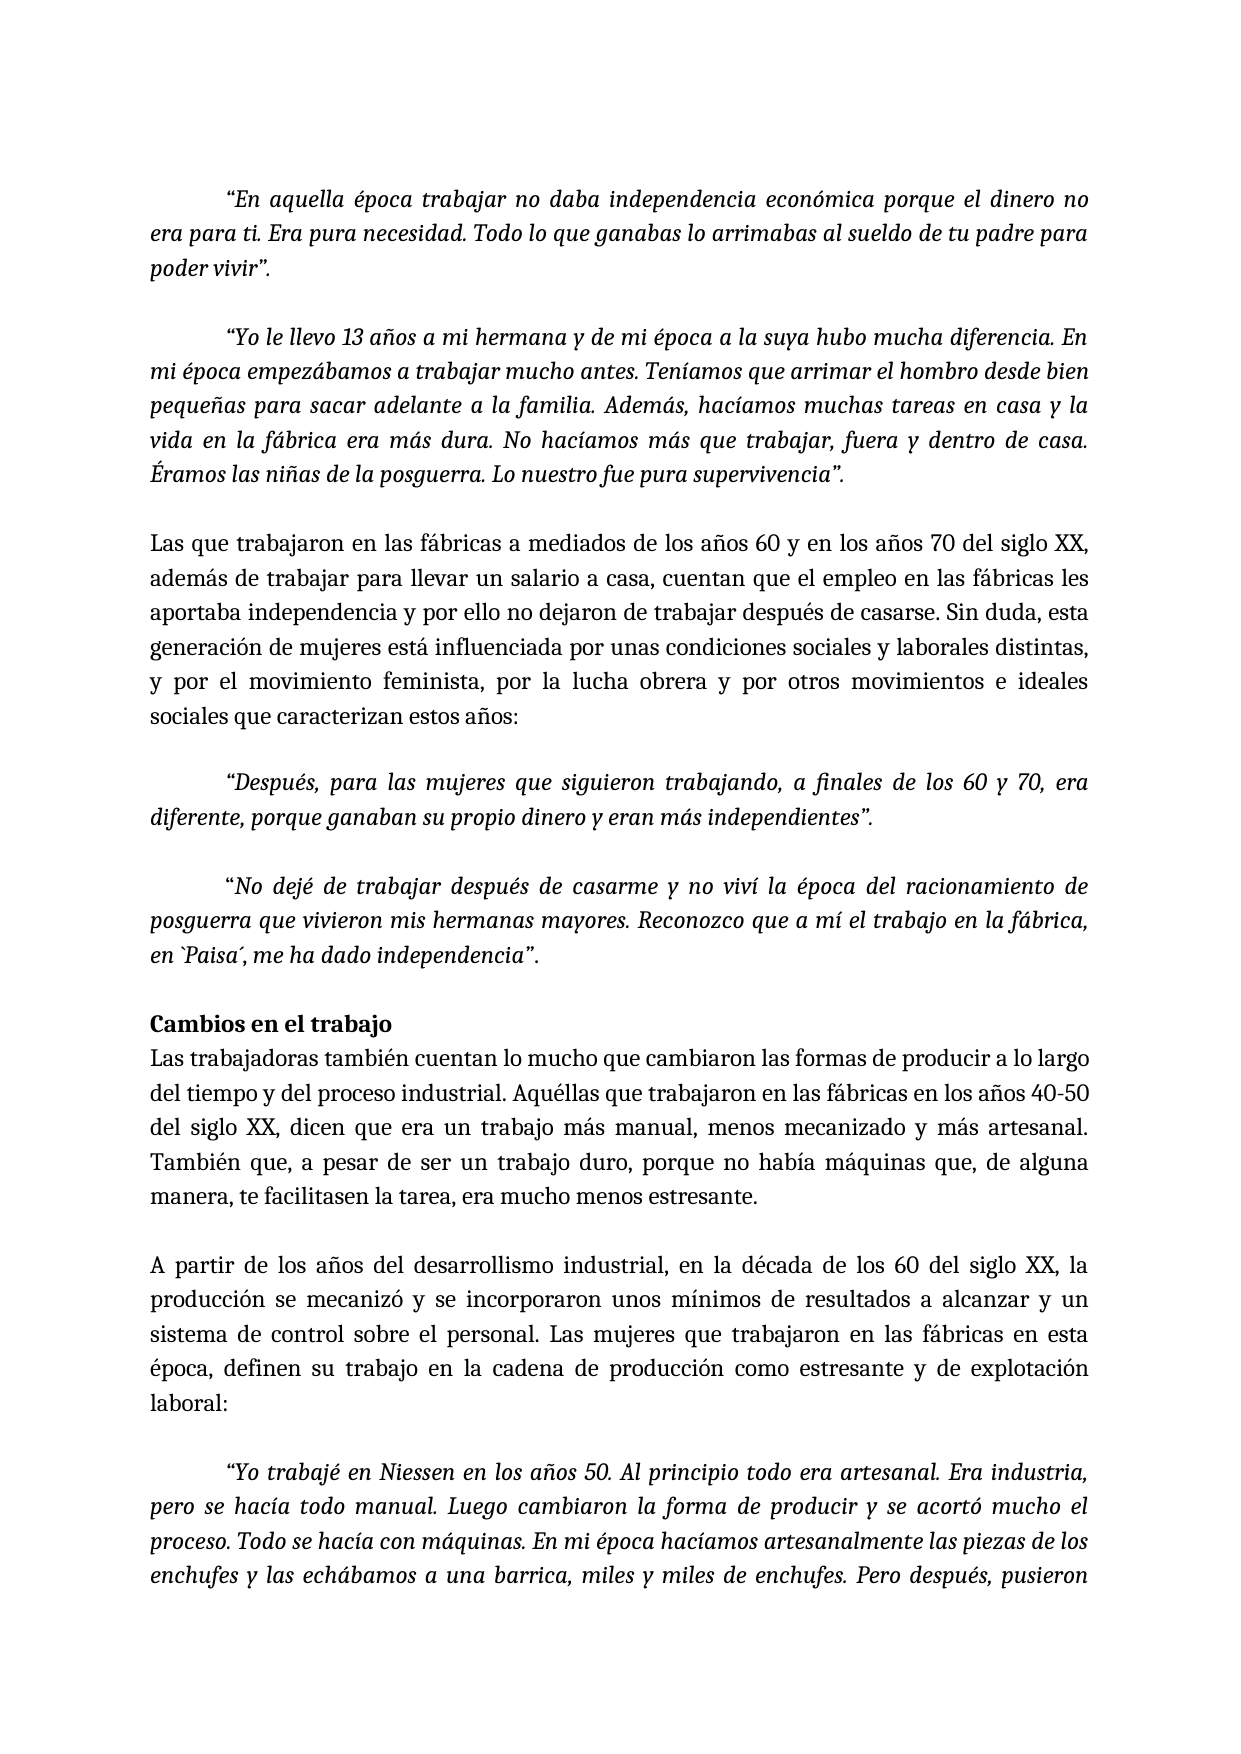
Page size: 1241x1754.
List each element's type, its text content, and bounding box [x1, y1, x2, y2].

text “Yo trabajé en Niessen en los años 50. Al principio todo era artesanal. Era industria, pero se hacía todo manual. Luego cambiaron la forma de producir y se acortó mucho el proceso. Todo se hacía con máquinas. En mi época hacíamos artesanalmente las piezas de los enchufes y las echábamos a una barrica, miles y miles de enchufes. Pero después, pusieron [150, 1458, 1090, 1590]
text Las que trabajaron en las fábricas a mediados de los años 60 y en los años 70 del siglo XX, además de trabajar para llevar un salario a casa, cuentan que el empleo en las fábricas les aportaba independencia y por ello no dejaron de trabajar después de casarse. Sin duda, esta generación de mujeres está influenciada por unas condiciones sociales y laborales distintas, y por el movimiento feminista, por la lucha obrera y por otros movimientos e ideales sociales que caracterizan estos años: [150, 529, 1090, 730]
text “En aquella época trabajar no daba independencia económica porque el dinero no era para ti. Era pura necesidad. Todo lo que ganabas lo arrimabas al sueldo de tu padre para poder vivir”. [150, 184, 1090, 282]
text “Yo le llevo 13 años a mi hermana y de mi época a la suya hubo mucha diferencia. En mi época empezábamos a trabajar mucho antes. Teníamos que arrimar el hombro desde bien pequeñas para sacar adelante a la familia. Además, hacíamos muchas tareas en casa y la vida en la fábrica era más dura. No hacíamos más que trabajar, fuera y dentro de casa. Éramos las niñas de la posguerra. Lo nuestro fue pura supervivencia”. [150, 322, 1090, 489]
text A partir de los años del desarrollismo industrial, en la década de los 60 del siglo XX, la producción se mecanizó y se incorporaron unos mínimos de resultados a alcanzar y un sistema de control sobre el personal. Las mujeres que trabajaron en las fábricas en esta época, definen su trabajo en la cadena de producción como estresante y de explotación laboral: [150, 1251, 1090, 1418]
text “Después, para las mujeres que siguieron trabajando, a finales de los 60 y 70, era diferente, porque ganaban su propio dinero y eran más independientes”. [150, 768, 1090, 831]
text “No dejé de trabajar después de casarme y no viví la época del racionamiento de posguerra que vivieron mis hermanas mayores. Reconozco que a mí el trabajo en la fábrica, en `Paisa´, me ha dado independencia”. [150, 872, 1090, 969]
text Cambios en el trabajo [150, 1009, 1090, 1038]
text Las trabajadoras también cuentan lo mucho que cambiaron las formas de producir a lo largo del tiempo y del proceso industrial. Aquéllas que trabajaron en las fábricas en los años 40-50 del siglo XX, dicen que era un trabajo más manual, menos mecanizado y más artesanal. También que, a pesar de ser un trabajo duro, porque no había máquinas que, de alguna manera, te facilitasen la tarea, era mucho menos estresante. [150, 1044, 1090, 1211]
